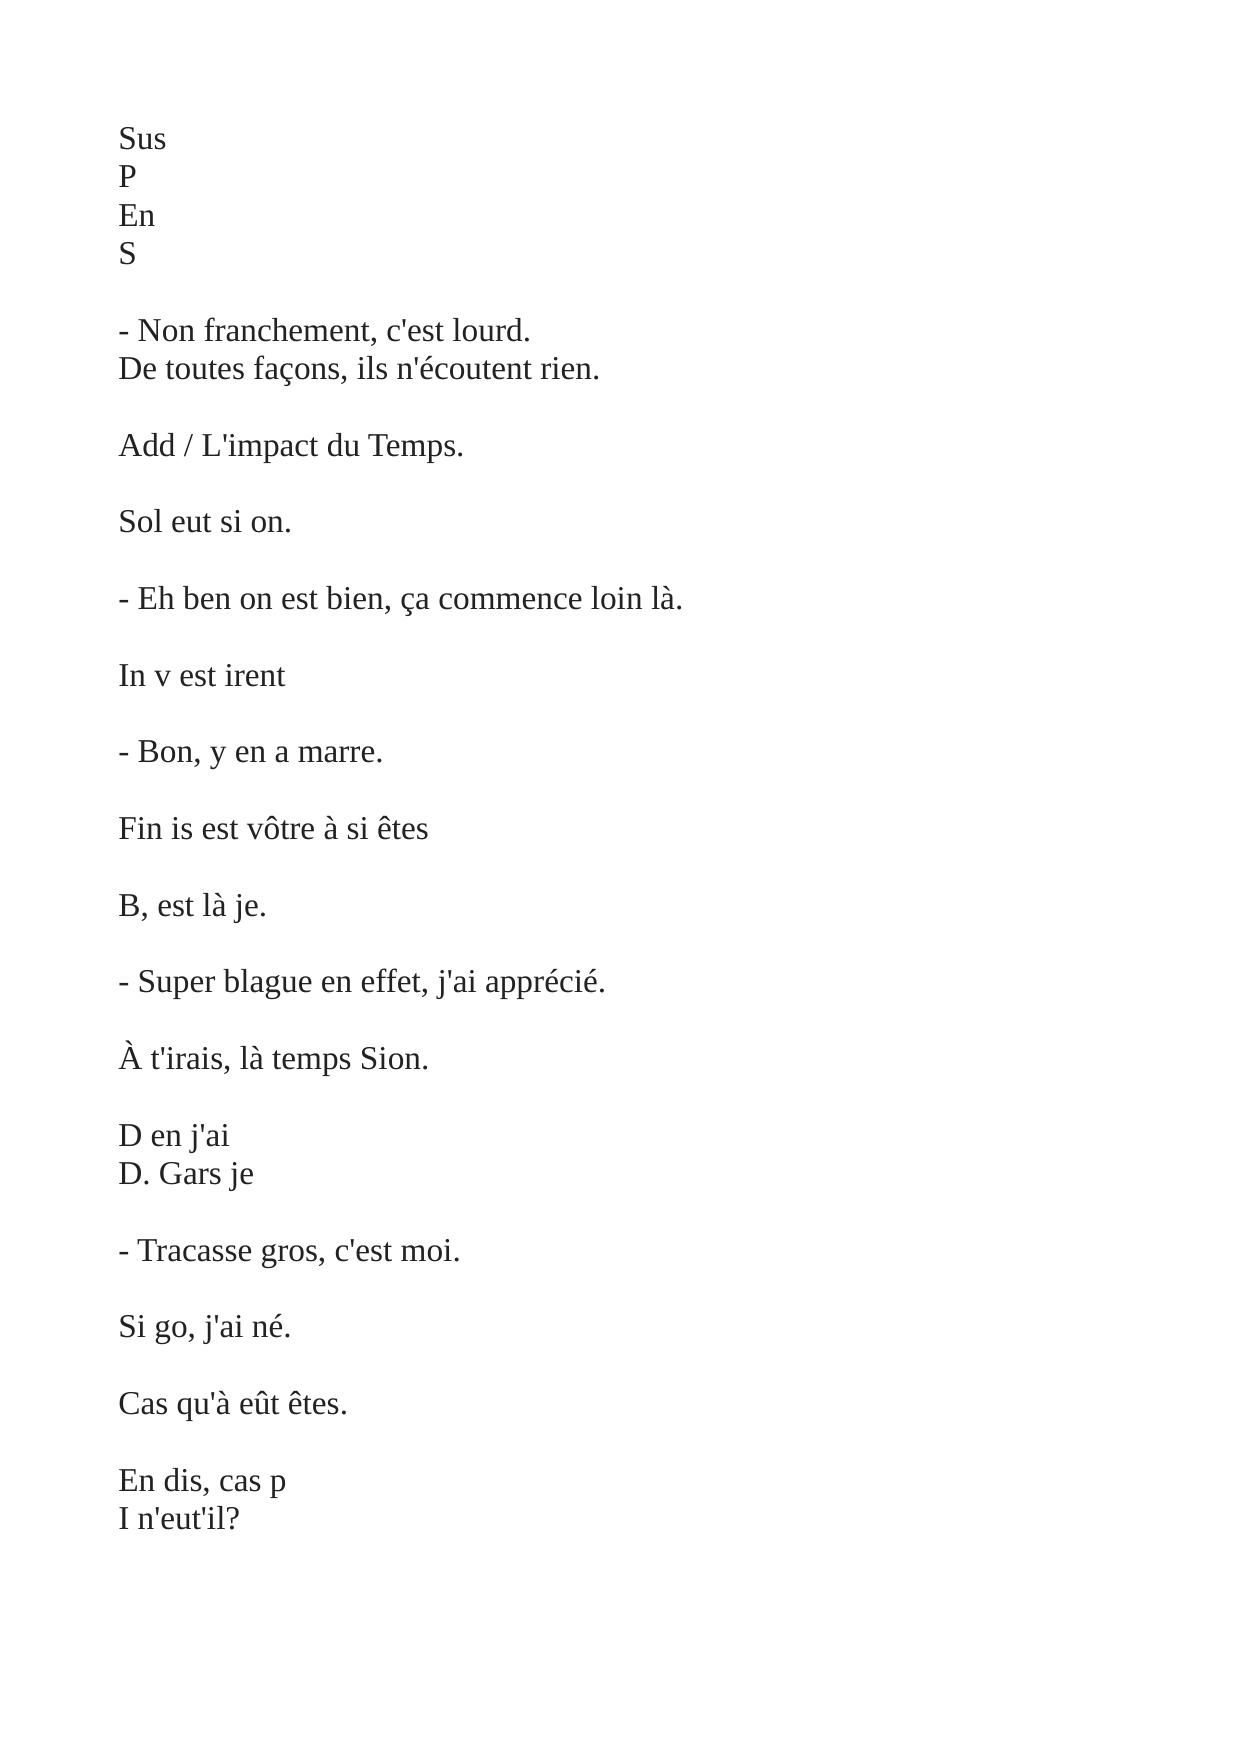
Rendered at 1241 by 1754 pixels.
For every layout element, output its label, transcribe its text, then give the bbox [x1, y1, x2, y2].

text D. Gars je [118, 1153, 1122, 1191]
text À t'irais, là temps Sion. [118, 1038, 1122, 1076]
text - Non franchement, c'est lourd. [118, 310, 1122, 348]
text De toutes façons, ils n'écoutent rien. [118, 348, 1122, 386]
text - Tracasse gros, c'est moi. [118, 1230, 1122, 1268]
text Fin is est vôtre à si êtes [118, 808, 1122, 846]
text I n'eut'il? [118, 1498, 1122, 1536]
text - Super blague en effet, j'ai apprécié. [118, 961, 1122, 1000]
text In v est irent [118, 655, 1122, 693]
text Sol eut si on. [118, 501, 1122, 540]
text - Eh ben on est bien, ça commence loin là. [118, 578, 1122, 616]
text Add / L'impact du Temps. [118, 425, 1122, 463]
text B, est là je. [118, 885, 1122, 923]
text Si go, j'ai né. [118, 1306, 1122, 1345]
text En [118, 195, 1122, 233]
text S [118, 233, 1122, 271]
text - Bon, y en a marre. [118, 731, 1122, 770]
text Cas qu'à eût êtes. [118, 1383, 1122, 1421]
text Sus [118, 118, 1122, 156]
text En dis, cas p [118, 1460, 1122, 1498]
text P [118, 156, 1122, 195]
text D en j'ai [118, 1115, 1122, 1153]
